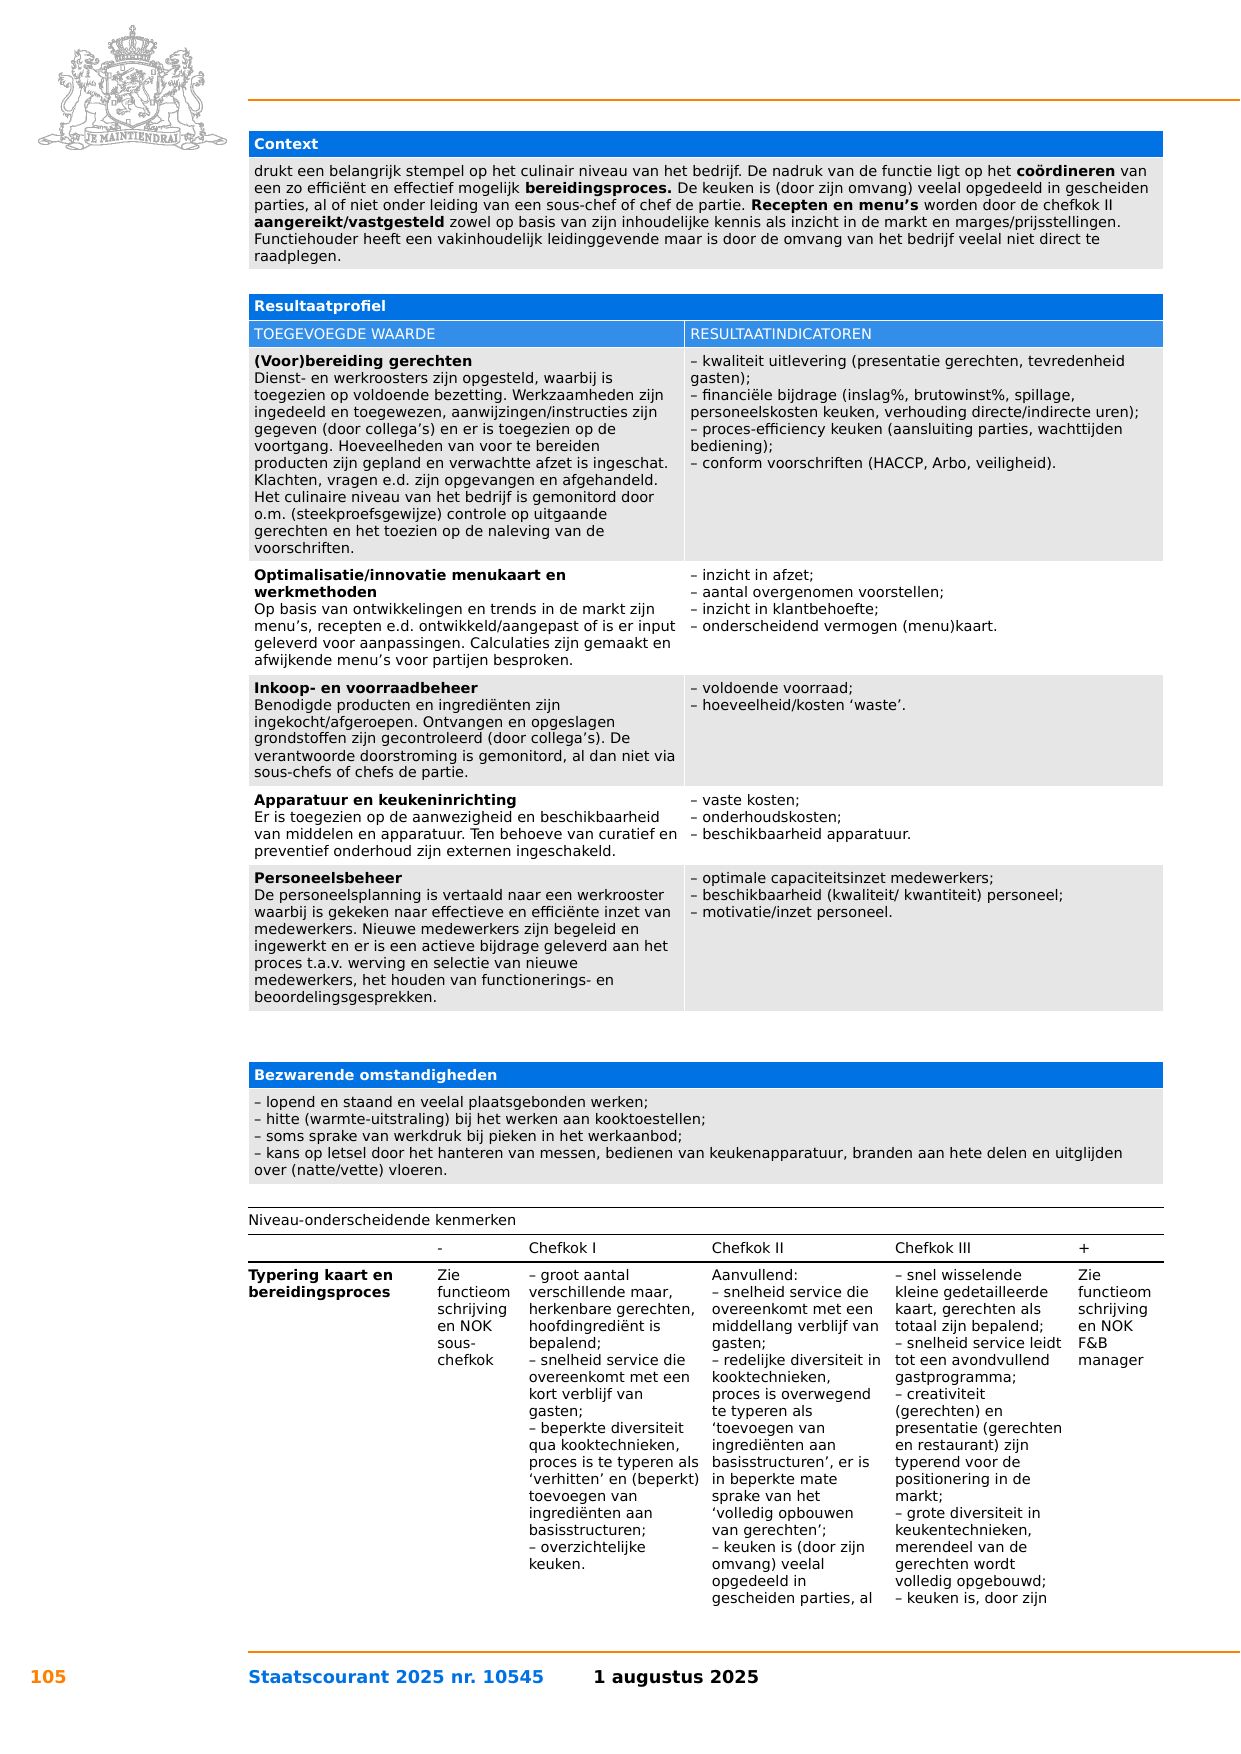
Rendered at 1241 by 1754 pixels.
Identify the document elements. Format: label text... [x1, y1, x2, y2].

table_cell Zie functieomschrijving en NOK sous-chefkok [431, 1263, 523, 1607]
table_cell drukt een belangrijk stempel op het culinair niveau van het bedrijf. De nadruk van de functie ligt op het coördineren van een zo efficiënt en effectief mogelijk bereidingsproces. De keuken is (door zijn omvang) veelal opgedeeld in gescheiden parties, al of niet onder leiding van een sous-chef of chef de partie. Recepten en menu’s worden door de chefkok II aangereikt/vastgesteld zowel op basis van zijn inhoudelijke kennis als inzicht in de markt en marges/prijsstellingen. Functiehouder heeft een vakinhoudelijk leidinggevende maar is door de omvang van het bedrijf veelal niet direct te raadplegen. [249, 158, 1163, 269]
table_header Bezwarende omstandigheden [249, 1062, 1163, 1088]
table_cell Chefkok I [523, 1235, 706, 1261]
table_cell [249, 1012, 1163, 1038]
table_cell – inzicht in afzet; – aantal overgenomen voorstellen; – inzicht in klantbehoefte; – onderscheidend vermogen (menu)kaart. [685, 563, 1163, 674]
table_header Resultaatprofiel [249, 294, 1163, 320]
table_cell Inkoop- en voorraadbeheer Benodigde producten en ingrediënten zijn ingekocht/afgeroepen. Ontvangen en opgeslagen grondstoffen zijn gecontroleerd (door collega’s). De verantwoorde doorstroming is gemonitord, al dan niet via sous-chefs of chefs de partie. [249, 675, 684, 786]
table_cell Optimalisatie/innovatie menukaart en werkmethoden Op basis van ontwikkelingen en trends in de markt zijn menu’s, recepten e.d. ontwikkeld/aangepast of is er input geleverd voor aanpassingen. Calculaties zijn gemaakt en afwijkende menu’s voor partijen besproken. [249, 563, 684, 674]
table_cell [248, 1235, 431, 1261]
table_cell TOEGEVOEGDE WAARDE [249, 321, 684, 347]
table_cell RESULTAATINDICATOREN [685, 321, 1163, 347]
table_cell (Voor)bereiding gerechten Dienst- en werkroosters zijn opgesteld, waarbij is toegezien op voldoende bezetting. Werkzaamheden zijn ingedeeld en toegewezen, aanwijzingen/instructies zijn gegeven (door collega’s) en er is toegezien op de voortgang. Hoeveelheden van voor te bereiden producten zijn gepland en verwachtte afzet is ingeschat. Klachten, vragen e.d. zijn opgevangen en afgehandeld. Het culinaire niveau van het bedrijf is gemonitord door o.m. (steekproefsgewijze) controle op uitgaande gerechten en het toezien op de naleving van de voorschriften. [249, 348, 684, 561]
table_cell – voldoende voorraad; – hoeveelheid/kosten ‘waste’. [685, 675, 1163, 786]
table_cell – optimale capaciteitsinzet medewerkers; – beschikbaarheid (kwaliteit/ kwantiteit) personeel; – motivatie/inzet personeel. [685, 865, 1163, 1011]
table_cell - [431, 1235, 523, 1261]
table_cell – vaste kosten; – onderhoudskosten; – beschikbaarheid apparatuur. [685, 787, 1163, 864]
table_cell Typering kaart en bereidingsproces [248, 1263, 431, 1607]
table_header Context [249, 131, 1163, 157]
table_header Niveau-onderscheidende kenmerken [248, 1208, 1163, 1234]
table_cell Zie functieomschrijving en NOK F&B manager [1072, 1263, 1163, 1607]
table_cell Chefkok II [706, 1235, 889, 1261]
table_cell – lopend en staand en veelal plaatsgebonden werken; – hitte (warmte-uitstraling) bij het werken aan kooktoestellen; – soms sprake van werkdruk bij pieken in het werkaanbod; – kans op letsel door het hanteren van messen, bedienen van keukenapparatuur, branden aan hete delen en uitglijden over (natte/vette) vloeren. [249, 1089, 1163, 1184]
table_cell Personeelsbeheer De personeelsplanning is vertaald naar een werkrooster waarbij is gekeken naar effectieve en efficiënte inzet van medewerkers. Nieuwe medewerkers zijn begeleid en ingewerkt en er is een actieve bijdrage geleverd aan het proces t.a.v. werving en selectie van nieuwe medewerkers, het houden van functionerings- en beoordelingsgesprekken. [249, 865, 684, 1011]
picture [38, 25, 227, 150]
table_cell – kwaliteit uitlevering (presentatie gerechten, tevredenheid gasten); – financiële bijdrage (inslag%, brutowinst%, spillage, personeelskosten keuken, verhouding directe/indirecte uren); – proces-efficiency keuken (aansluiting parties, wachttijden bediening); – conform voorschriften (HACCP, Arbo, veiligheid). [685, 348, 1163, 561]
table_cell + [1072, 1235, 1163, 1261]
table_cell – snel wisselende kleine gedetailleerde kaart, gerechten als totaal zijn bepalend; – snelheid service leidt tot een avondvullend gastprogramma; – creativiteit (gerechten) en presentatie (gerechten en restaurant) zijn typerend voor de positionering in de markt; – grote diversiteit in keukentechnieken, merendeel van de gerechten wordt volledig opgebouwd; – keuken is, door zijn [889, 1263, 1072, 1607]
table_cell Apparatuur en keukeninrichting Er is toegezien op de aanwezigheid en beschikbaarheid van middelen en apparatuur. Ten behoeve van curatief en preventief onderhoud zijn externen ingeschakeld. [249, 787, 684, 864]
table_cell Chefkok III [889, 1235, 1072, 1261]
table_cell Aanvullend: – snelheid service die overeenkomt met een middellang verblijf van gasten; – redelijke diversiteit in kooktechnieken, proces is overwegend te typeren als ‘toevoegen van ingrediënten aan basisstructuren’, er is in beperkte mate sprake van het ‘volledig opbouwen van gerechten’; – keuken is (door zijn omvang) veelal opgedeeld in gescheiden parties, al [706, 1263, 889, 1607]
table_cell – groot aantal verschillende maar, herkenbare gerechten, hoofdingrediënt is bepalend; – snelheid service die overeenkomt met een kort verblijf van gasten; – beperkte diversiteit qua kooktechnieken, proces is te typeren als ‘verhitten’ en (beperkt) toevoegen van ingrediënten aan basisstructuren; – overzichtelijke keuken. [523, 1263, 706, 1607]
